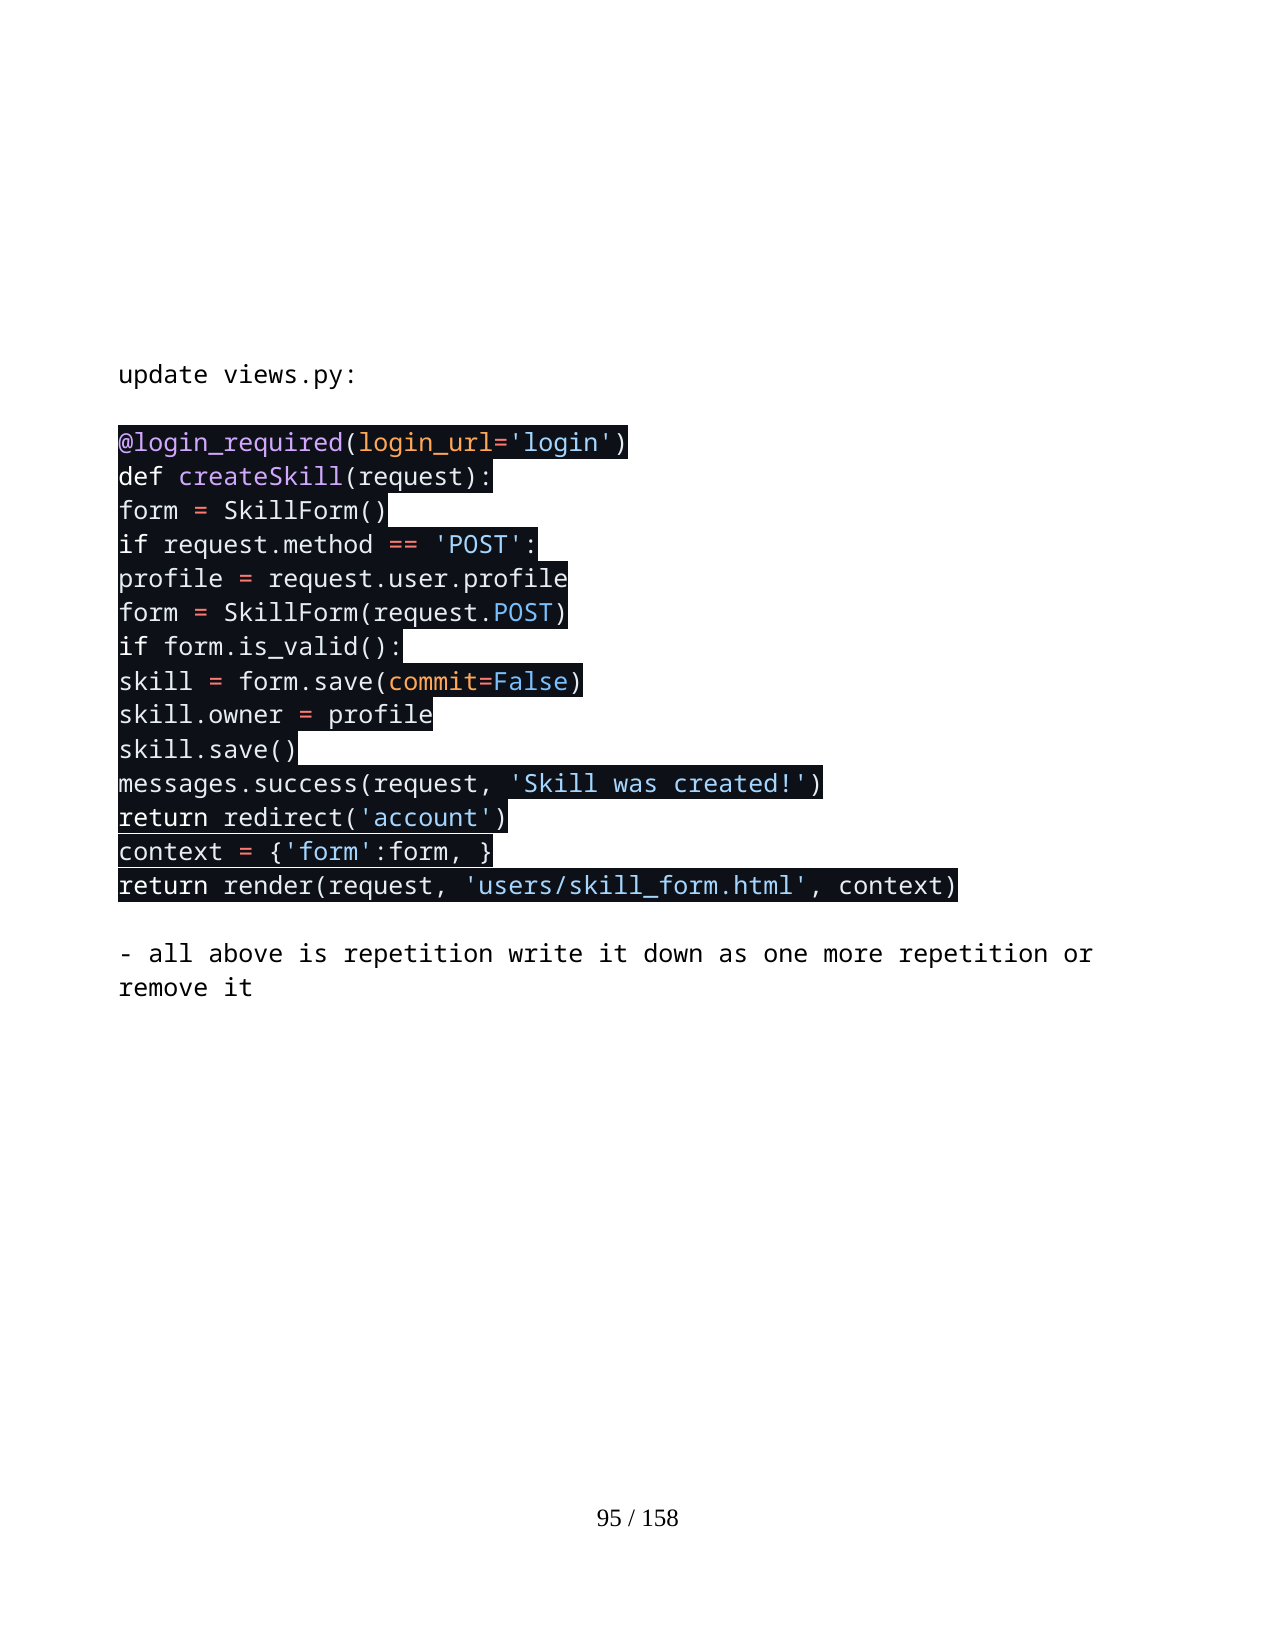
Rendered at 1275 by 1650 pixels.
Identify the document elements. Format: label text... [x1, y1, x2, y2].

text if form.is_valid(): [118, 629, 1157, 663]
text skill.save() [118, 731, 1157, 765]
text form = SkillForm() [118, 493, 1157, 527]
text context = {'form':form, } [118, 833, 1157, 867]
text update views.py: [118, 357, 1157, 391]
text skill = form.save(commit=False) [118, 663, 1157, 697]
text form = SkillForm(request.POST) [118, 595, 1157, 629]
text skill.owner = profile [118, 697, 1157, 731]
text def createSkill(request): [118, 459, 1157, 493]
text @login_required(login_url='login') [118, 425, 1157, 459]
text return render(request, 'users/skill_form.html', context) [118, 867, 1157, 902]
text - all above is repetition write it down as one more repetition or remove it [118, 936, 1157, 1004]
text return redirect('account') [118, 799, 1157, 833]
text if request.method == 'POST': [118, 527, 1157, 561]
text messages.success(request, 'Skill was created!') [118, 765, 1157, 799]
text profile = request.user.profile [118, 561, 1157, 595]
